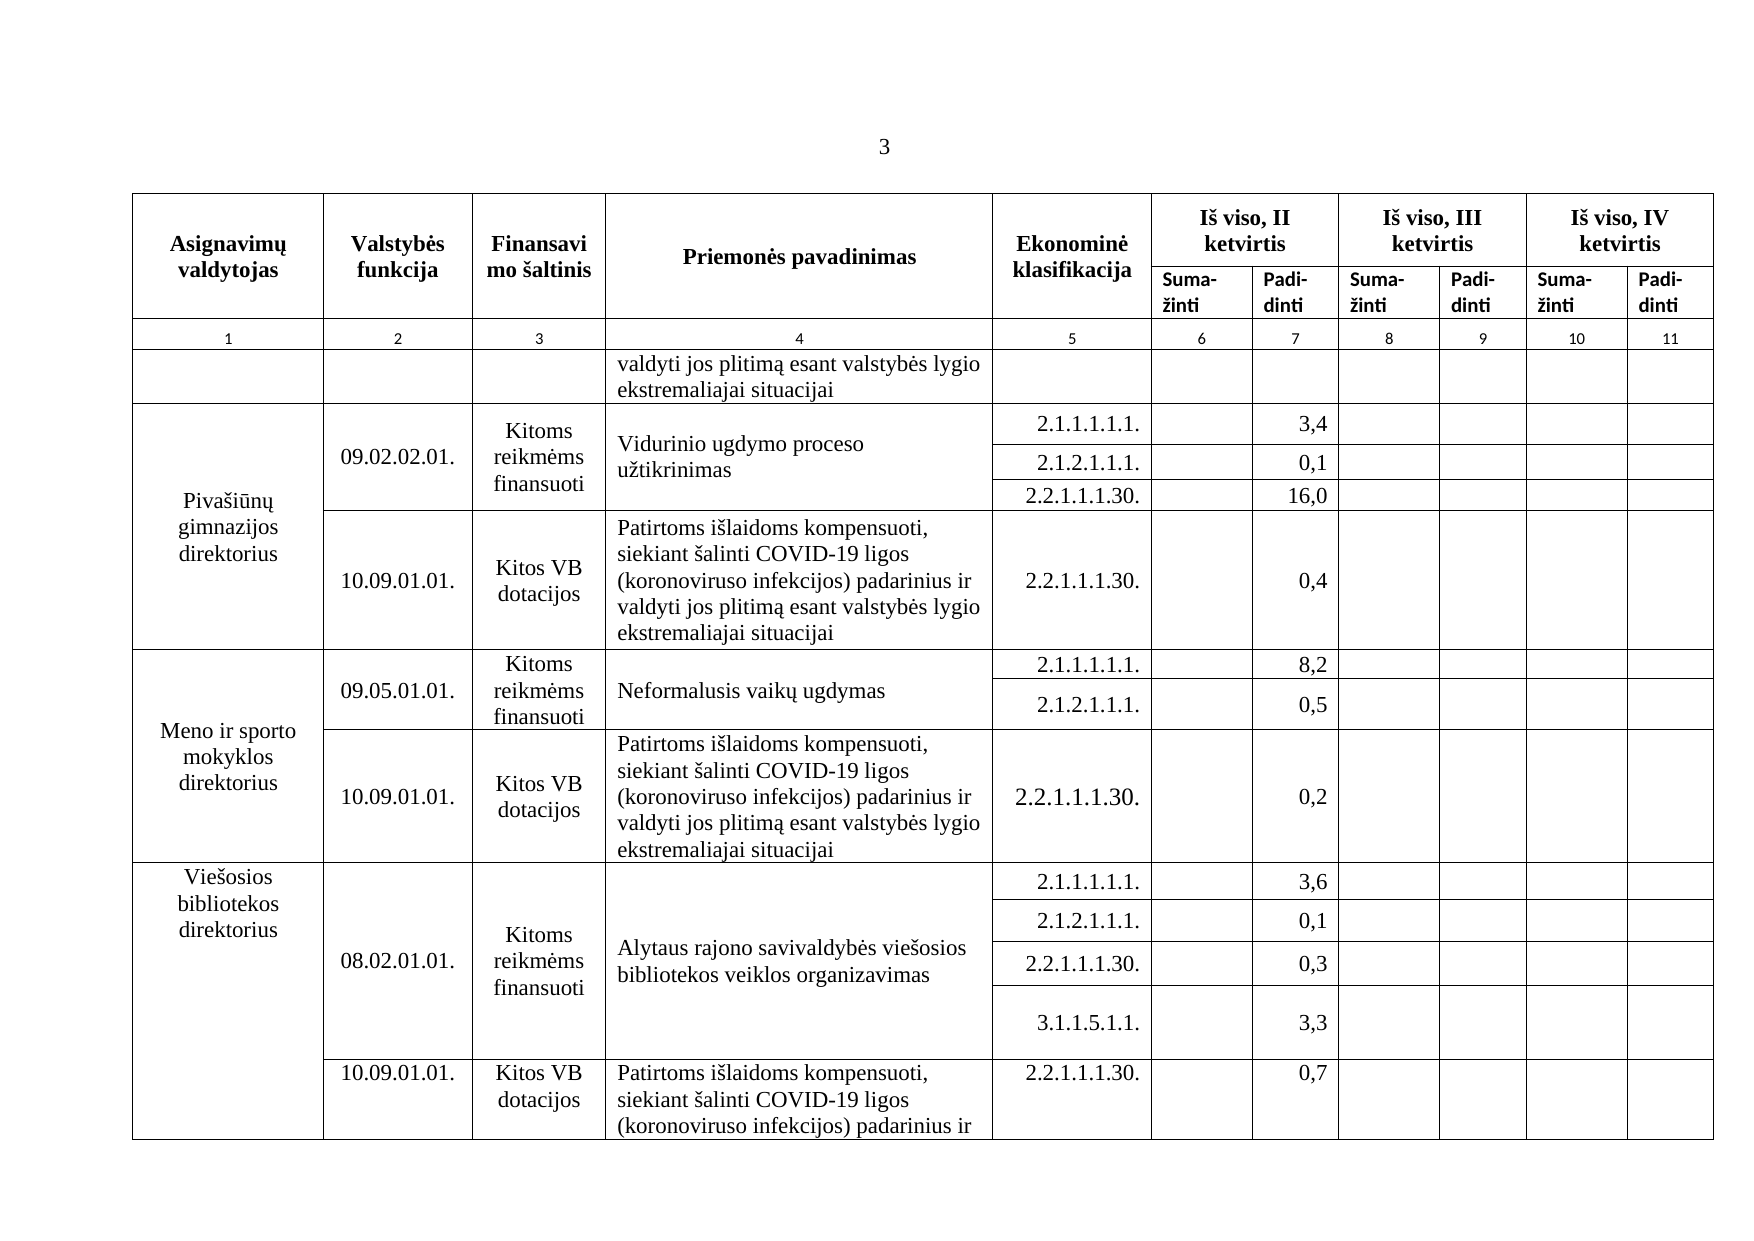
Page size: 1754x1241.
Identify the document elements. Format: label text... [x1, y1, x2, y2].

table_cell [1527, 350, 1627, 402]
table_cell Kitos VB dotacijos [473, 511, 605, 649]
table_cell 2.2.1.1.1.30. [993, 1060, 1151, 1138]
table_cell 0,1 [1253, 445, 1338, 479]
table_cell 3,3 [1253, 986, 1338, 1058]
table_cell [1339, 1060, 1439, 1138]
table_cell 2.1.1.1.1.1. [993, 650, 1151, 677]
table_cell [1714, 318, 1738, 349]
table_cell 4 [606, 319, 992, 349]
table_cell Kitoms reikmėms finansuoti [473, 650, 605, 729]
table_cell [1339, 650, 1439, 677]
table_cell Patirtoms išlaidoms kompensuoti, siekiant šalinti COVID-19 ligos (koronoviruso infekcijos) padarinius ir [606, 1060, 992, 1138]
table_cell Neformalusis vaikų ugdymas [606, 650, 992, 729]
table_cell [1440, 1060, 1526, 1138]
table_cell [1253, 350, 1338, 402]
table_cell [1152, 986, 1252, 1058]
table_cell [1527, 863, 1627, 899]
table_header Asignavimų valdytojas [133, 194, 323, 317]
table_header Finansavimo šaltinis [473, 194, 605, 317]
table_cell [1527, 445, 1627, 479]
table_cell [1152, 679, 1252, 729]
table_cell 3,4 [1253, 404, 1338, 443]
table_cell [1152, 942, 1252, 985]
table_cell [1152, 863, 1252, 899]
table_cell Kitos VB dotacijos [473, 730, 605, 862]
table_cell [1527, 730, 1627, 862]
table_cell Vidurinio ugdymo proceso užtikrinimas [606, 404, 992, 510]
table_cell 0,7 [1253, 1060, 1338, 1138]
table_cell [1440, 511, 1526, 649]
table_cell [1339, 445, 1439, 479]
table_cell 8 [1339, 319, 1439, 349]
table_cell 2.1.2.1.1.1. [993, 445, 1151, 479]
table_cell 0,2 [1253, 730, 1338, 862]
table_cell [1339, 986, 1439, 1058]
table_cell Alytaus rajono savivaldybės viešosios bibliotekos veiklos organizavimas [606, 863, 992, 1058]
table_cell 6 [1152, 319, 1252, 349]
table_cell Kitoms reikmėms finansuoti [473, 863, 605, 1058]
table_cell [1628, 986, 1713, 1058]
table_cell [1714, 266, 1738, 317]
table_cell [1440, 942, 1526, 985]
table_cell [1440, 350, 1526, 402]
table_cell [1339, 900, 1439, 941]
table_cell [1339, 679, 1439, 729]
table_cell valdyti jos plitimą esant valstybės lygio ekstremaliajai situacijai [606, 350, 992, 402]
table_cell [1628, 863, 1713, 899]
table_cell 10 [1527, 319, 1627, 349]
table_cell Suma-žinti [1339, 267, 1439, 317]
table_header Priemonės pavadinimas [606, 194, 992, 317]
table_cell [1714, 941, 1738, 985]
table_cell [1527, 679, 1627, 729]
table_cell [1527, 404, 1627, 443]
table_cell [1527, 900, 1627, 941]
table_cell [1339, 942, 1439, 985]
table_cell [1714, 1059, 1738, 1138]
table_cell 0,1 [1253, 900, 1338, 941]
table_cell 11 [1628, 319, 1713, 349]
table_cell [1440, 863, 1526, 899]
table_cell [1339, 404, 1439, 443]
table_cell [1628, 445, 1713, 479]
table_cell [1714, 444, 1738, 479]
table_cell [1527, 986, 1627, 1058]
table_header Iš viso, II ketvirtis [1152, 194, 1338, 266]
table_cell [1628, 480, 1713, 510]
table_cell [1440, 730, 1526, 862]
table_cell [1339, 511, 1439, 649]
table_cell [1440, 480, 1526, 510]
table_cell [1152, 511, 1252, 649]
table_cell 09.02.02.01. [324, 404, 472, 510]
table_cell Patirtoms išlaidoms kompensuoti, siekiant šalinti COVID-19 ligos (koronoviruso infekcijos) padarinius ir valdyti jos plitimą esant valstybės lygio ekstremaliajai situacijai [606, 511, 992, 649]
table_header Iš viso, III ketvirtis [1339, 194, 1526, 266]
table_cell Padi-dinti [1628, 267, 1713, 317]
table_cell [1714, 678, 1738, 729]
table_cell 3 [473, 319, 605, 349]
table_cell [1628, 404, 1713, 443]
table_cell [1152, 480, 1252, 510]
table_cell 2.2.1.1.1.30. [993, 480, 1151, 510]
table_cell [1714, 510, 1738, 649]
table_cell Suma-žinti [1152, 267, 1252, 317]
table_cell [1152, 350, 1252, 402]
table_cell 0,4 [1253, 511, 1338, 649]
table_cell Suma-žinti [1527, 267, 1627, 317]
table_cell [1714, 403, 1738, 443]
table_cell [1152, 730, 1252, 862]
table_cell 2.2.1.1.1.30. [993, 511, 1151, 649]
table_cell Viešosios bibliotekos direktorius [133, 863, 323, 1138]
table_cell [1152, 650, 1252, 677]
table_cell [1628, 730, 1713, 862]
table_header Ekonominė klasifikacija [993, 194, 1151, 317]
table_cell [1714, 985, 1738, 1058]
table_cell Padi-dinti [1253, 267, 1338, 317]
table_cell 9 [1440, 319, 1526, 349]
table_cell 0,3 [1253, 942, 1338, 985]
table_cell 16,0 [1253, 480, 1338, 510]
table_cell [1152, 404, 1252, 443]
table_cell [1628, 350, 1713, 402]
table_cell 2.2.1.1.1.30. [993, 730, 1151, 862]
table_cell 08.02.01.01. [324, 863, 472, 1058]
table_cell 10.09.01.01. [324, 511, 472, 649]
table_cell 0,5 [1253, 679, 1338, 729]
table_cell Padi-dinti [1440, 267, 1526, 317]
table_cell [1714, 899, 1738, 941]
table_cell [1527, 480, 1627, 510]
table_cell 1 [133, 319, 323, 349]
table_cell [1339, 863, 1439, 899]
table_cell 3.1.1.5.1.1. [993, 986, 1151, 1058]
table_cell [1714, 349, 1738, 402]
table_cell [1628, 942, 1713, 985]
table_cell [1628, 1060, 1713, 1138]
table_cell [1527, 511, 1627, 649]
table_cell [1339, 730, 1439, 862]
table_cell 2.1.2.1.1.1. [993, 679, 1151, 729]
table_cell [1714, 234, 1738, 266]
table_cell 8,2 [1253, 650, 1338, 677]
table_cell [1440, 679, 1526, 729]
table_cell [1440, 445, 1526, 479]
table_cell 10.09.01.01. [324, 730, 472, 862]
table_cell [1628, 679, 1713, 729]
table_cell [133, 350, 323, 402]
table_cell 3,6 [1253, 863, 1338, 899]
table_cell [1527, 1060, 1627, 1138]
table_cell 2.1.1.1.1.1. [993, 404, 1151, 443]
table_cell [1714, 649, 1738, 677]
table_header Iš viso, IV ketvirtis [1527, 194, 1713, 266]
table_header [1714, 193, 1738, 234]
table_cell [993, 350, 1151, 402]
table_cell Kitos VB dotacijos [473, 1060, 605, 1138]
table_cell Kitoms reikmėms finansuoti [473, 404, 605, 510]
table_cell 2.1.2.1.1.1. [993, 900, 1151, 941]
table_cell [1527, 942, 1627, 985]
table_cell [1527, 650, 1627, 677]
table_cell Meno ir sporto mokyklos direktorius [133, 650, 323, 862]
table_cell [1440, 650, 1526, 677]
table_cell [1152, 1060, 1252, 1138]
table_cell [1440, 900, 1526, 941]
table_cell [1628, 900, 1713, 941]
table_cell [1714, 862, 1738, 899]
table_cell 2.1.1.1.1.1. [993, 863, 1151, 899]
table_cell [1440, 404, 1526, 443]
table_cell [1714, 729, 1738, 862]
table_cell 2 [324, 319, 472, 349]
table_cell [1152, 900, 1252, 941]
table_cell [1628, 650, 1713, 677]
table_header Valstybės funkcija [324, 194, 472, 317]
table_cell Patirtoms išlaidoms kompensuoti, siekiant šalinti COVID-19 ligos (koronoviruso infekcijos) padarinius ir valdyti jos plitimą esant valstybės lygio ekstremaliajai situacijai [606, 730, 992, 862]
table_cell [1628, 511, 1713, 649]
table_cell 10.09.01.01. [324, 1060, 472, 1138]
table_cell [1714, 479, 1738, 510]
table_cell 5 [993, 319, 1151, 349]
table_cell [1440, 986, 1526, 1058]
table_cell [1339, 350, 1439, 402]
table_cell [473, 350, 605, 402]
table_cell [324, 350, 472, 402]
table_cell 7 [1253, 319, 1338, 349]
table_cell 2.2.1.1.1.30. [993, 942, 1151, 985]
table_cell [1339, 480, 1439, 510]
table_cell Pivašiūnų gimnazijos direktorius [133, 404, 323, 649]
table_cell 09.05.01.01. [324, 650, 472, 729]
table_cell [1152, 445, 1252, 479]
